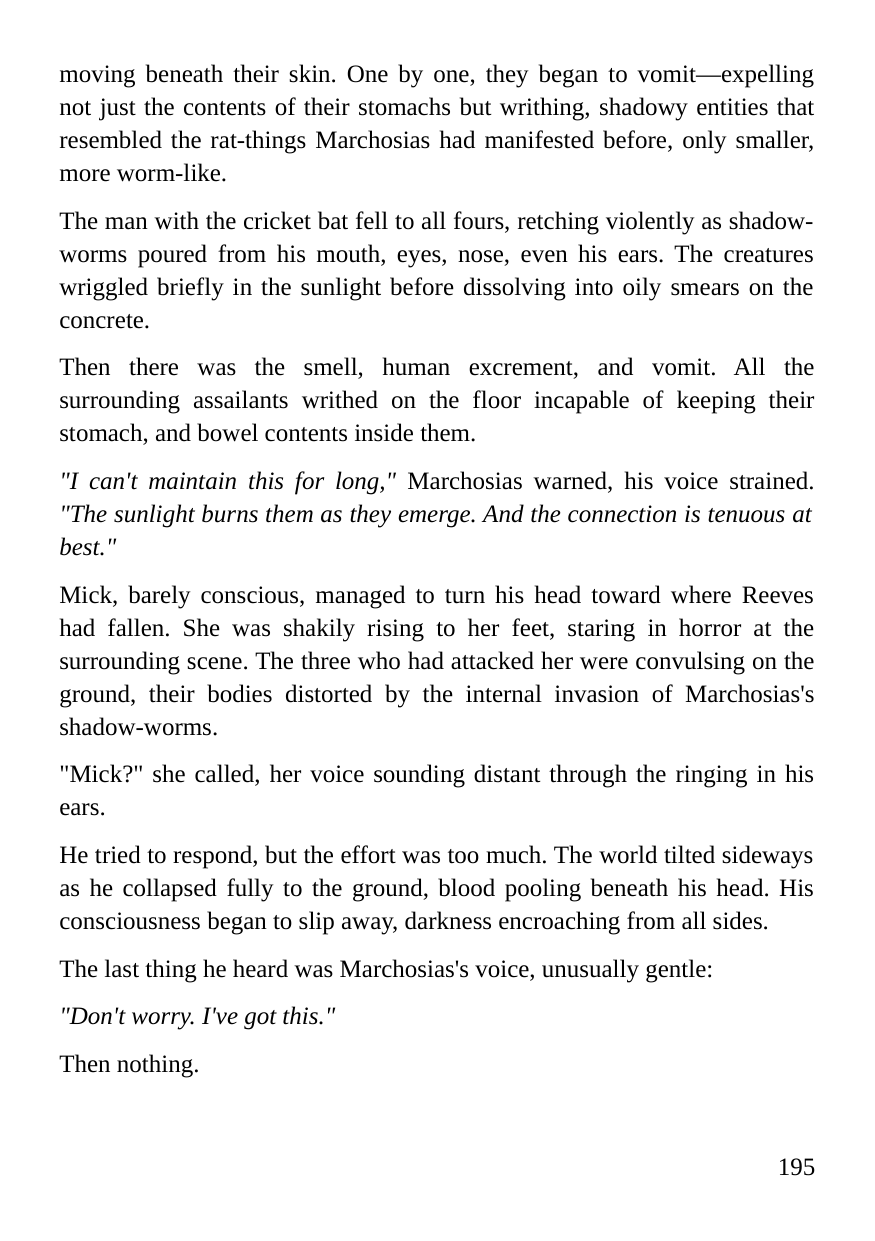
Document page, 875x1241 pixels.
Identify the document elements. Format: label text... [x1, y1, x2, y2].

text The last thing he heard was Marchosias's voice, unusually gentle: [59, 954, 815, 982]
text Then there was the smell, human excrement, and vomit. All the surrounding assailants writhed on the floor incapable of keeping their stomach, and bowel contents inside them. [59, 352, 815, 447]
text Mick, barely conscious, managed to turn his head toward where Reeves had fallen. She was shakily rising to her feet, staring in horror at the surrounding scene. The three who had attacked her were convulsing on the ground, their bodies distorted by the internal invasion of Marchosias's shadow-worms. [59, 580, 815, 741]
text The man with the cricket bat fell to all fours, retching violently as shadow-worms poured from his mouth, eyes, nose, even his ears. The creatures wriggled briefly in the sunlight before dissolving into oily smears on the concrete. [59, 206, 815, 333]
text "I can't maintain this for long," Marchosias warned, his voice strained. "The sunlight burns them as they emerge. And the connection is tenuous at best." [59, 466, 815, 561]
text "Don't worry. I've got this." [59, 1001, 815, 1030]
text Then nothing. [59, 1049, 815, 1078]
text moving beneath their skin. One by one, they began to vomit—expelling not just the contents of their stomachs but writhing, shadowy entities that resembled the rat-things Marchosias had manifested before, only smaller, more worm-like. [59, 59, 815, 187]
text "Mick?" she called, her voice sounding distant through the ringing in his ears. [59, 759, 815, 821]
text He tried to respond, but the effort was too much. The world tilted sideways as he collapsed fully to the ground, blood pooling beneath his head. His consciousness began to slip away, darkness encroaching from all sides. [59, 840, 815, 935]
